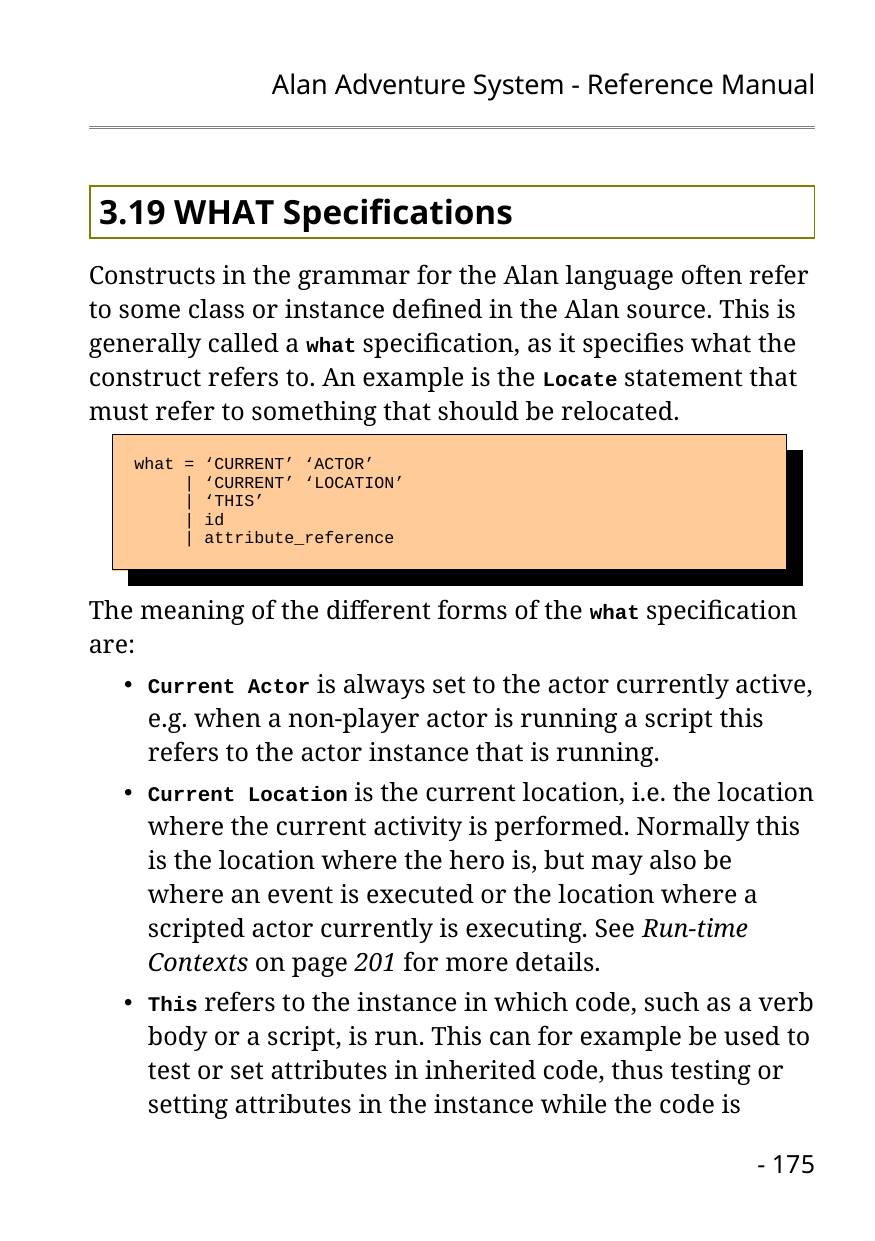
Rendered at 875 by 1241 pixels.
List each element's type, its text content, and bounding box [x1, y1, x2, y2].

list This refers to the instance in which code, such as a verb body or a script, is run. This can for example be used to test or set attributes in inherited code, thus testing or setting attributes in the instance while the code is [124, 985, 815, 1121]
list Current Location is the current location, i.e. the location where the cur­rent activity is performed. Normally this is the location where the hero is, but may also be where an event is executed or the location where a scripted actor currently is executing. See Run-time Contexts on page 160 for more details. [124, 775, 815, 979]
subtitle WHAT Specifications [91, 187, 814, 237]
text The meaning of the different forms of the what specification are: [88, 593, 815, 661]
text Constructs in the grammar for the Alan language often refer to some class or instance de­fined in the Alan source. This is generally called a what specification, as it specifies what the construct refers to. An example is the Locate statement that must refer to something that should be relocated. [88, 258, 815, 428]
text what = ‘CURRENT’ ‘ACTOR’ | ‘CURRENT’ ‘LOCATION’ | ‘THIS’ | id | attribute_reference [113, 435, 786, 569]
list Current Actor is always set to the actor currently active, e.g. when a non-player actor is running a script this refers to the actor instance that is running. [124, 667, 815, 769]
